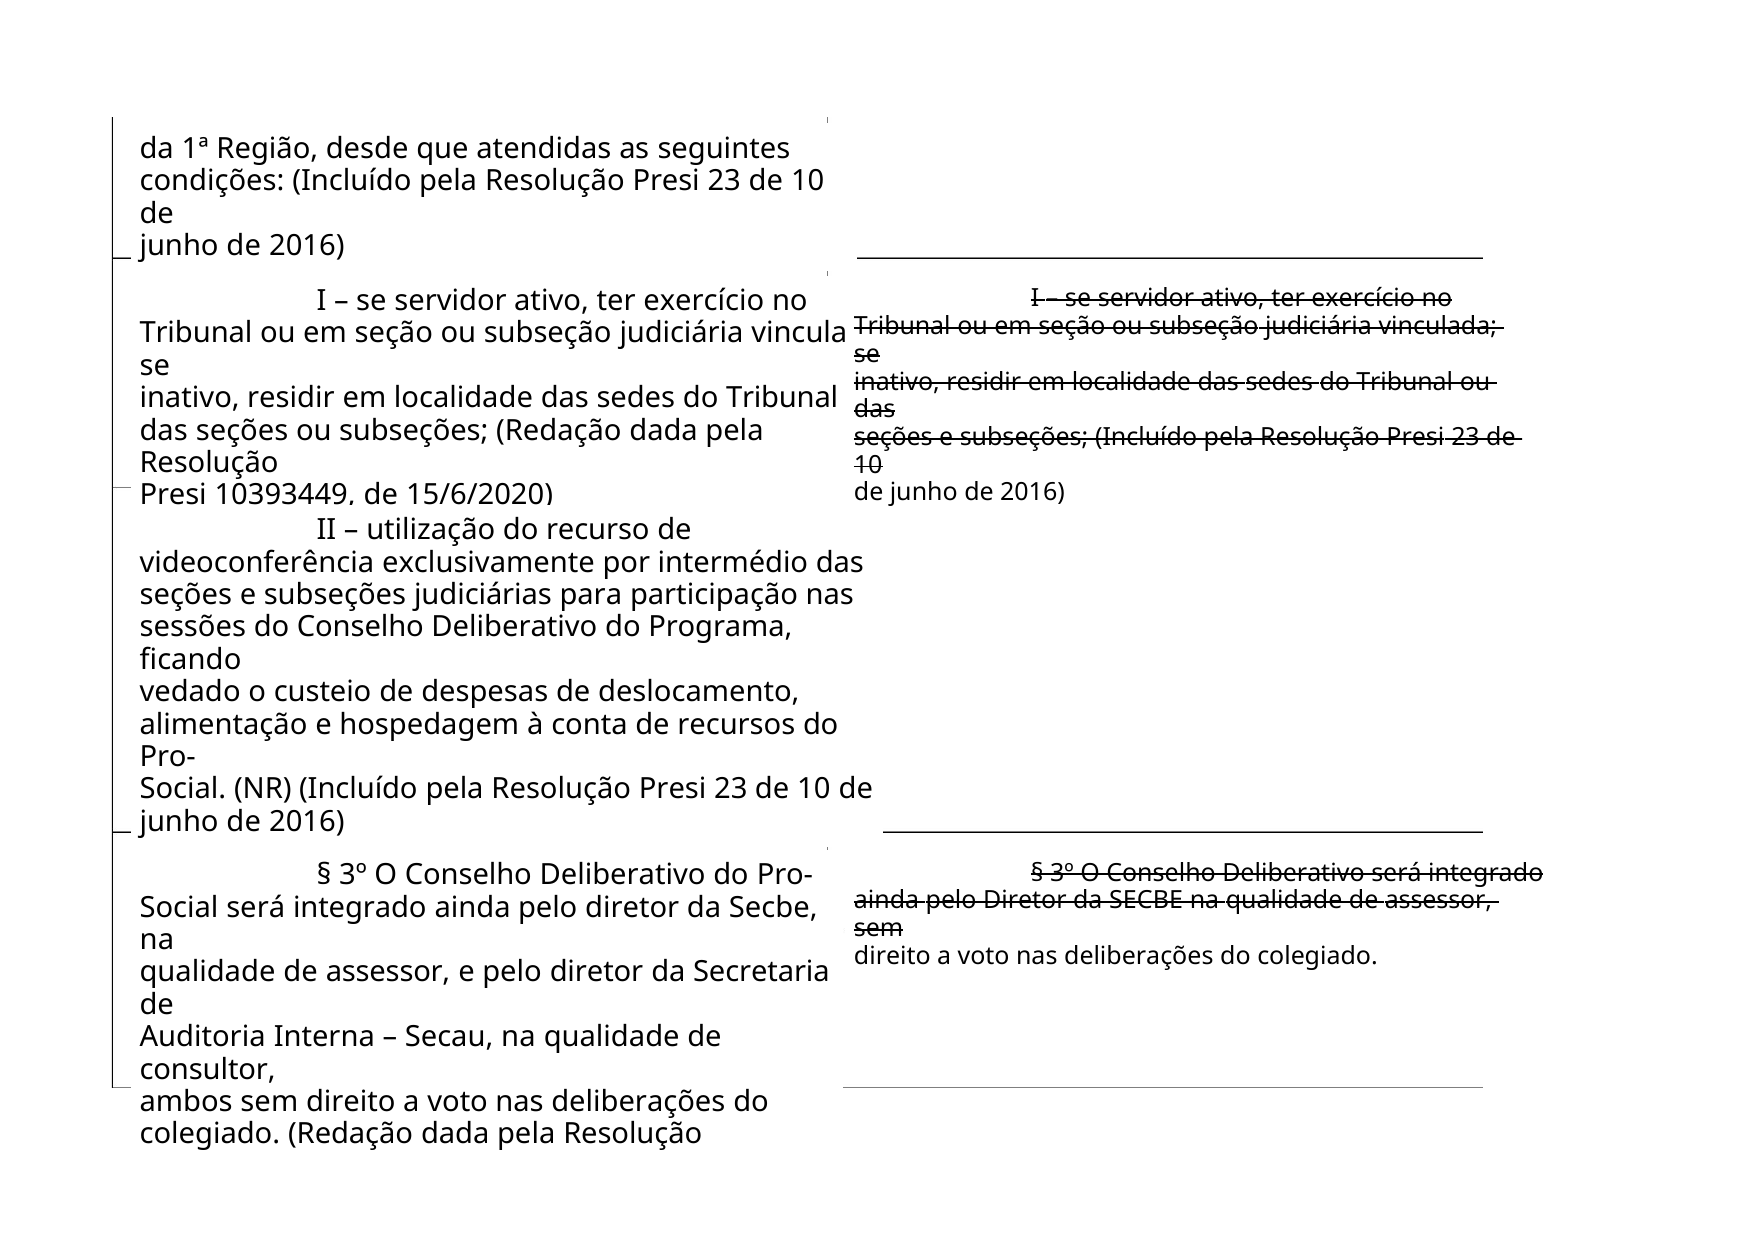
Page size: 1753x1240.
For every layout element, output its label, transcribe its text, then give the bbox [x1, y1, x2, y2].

text ainda pelo Diretor da SECBE na qualidade de assessor, sem [854, 887, 1548, 942]
text seções e subseções; (Incluído pela Resolução Presi 23 de 10 [854, 423, 1526, 479]
text direito a voto nas deliberações do colegiado. [854, 942, 1548, 970]
text das seções ou subseções; (Redação dada pela Resolução [139, 414, 845, 479]
text inativo, residir em localidade das sedes do Tribunal ou das [854, 368, 1526, 423]
text Social. (NR) (Incluído pela Resolução Presi 23 de 10 de [139, 773, 874, 805]
text § 3º O Conselho Deliberativo do Pro- [316, 859, 835, 891]
text colegiado. (Redação dada pela Resolução [139, 1118, 835, 1150]
text I – se servidor ativo, ter exercício no [1031, 285, 1526, 312]
picture [111, 117, 1483, 1088]
text vedado o custeio de despesas de deslocamento, [139, 676, 874, 708]
text ambos sem direito a voto nas deliberações do [139, 1086, 835, 1118]
text Presi 10393449, de 15/6/2020) [139, 479, 845, 505]
text videoconferência exclusivamente por intermédio das [139, 546, 874, 579]
text seções e subseções judiciárias para participação nas [139, 579, 874, 611]
text II – utilização do recurso de [316, 514, 874, 546]
text I – se servidor ativo, ter exercício no [316, 284, 845, 317]
text da 1ª Região, desde que atendidas as seguintes [139, 132, 848, 165]
text inativo, residir em localidade das sedes do Tribunal ou [139, 382, 845, 414]
text Auditoria Interna – Secau, na qualidade de consultor, [139, 1021, 835, 1086]
text Tribunal ou em seção ou subseção judiciária vinculada; se [139, 317, 845, 382]
text Social será integrado ainda pelo diretor da Secbe, na [139, 891, 835, 956]
text § 3º O Conselho Deliberativo será integrado [1031, 859, 1548, 887]
text sessões do Conselho Deliberativo do Programa, ficando [139, 611, 874, 676]
text condições: (Incluído pela Resolução Presi 23 de 10 de [139, 165, 848, 229]
text Tribunal ou em seção ou subseção judiciária vinculada; se [854, 312, 1526, 368]
text de junho de 2016) [854, 479, 1526, 506]
text junho de 2016) [139, 805, 874, 838]
text alimentação e hospedagem à conta de recursos do Pro- [139, 708, 874, 773]
text junho de 2016) [139, 229, 848, 262]
text qualidade de assessor, e pelo diretor da Secretaria de [139, 956, 835, 1021]
